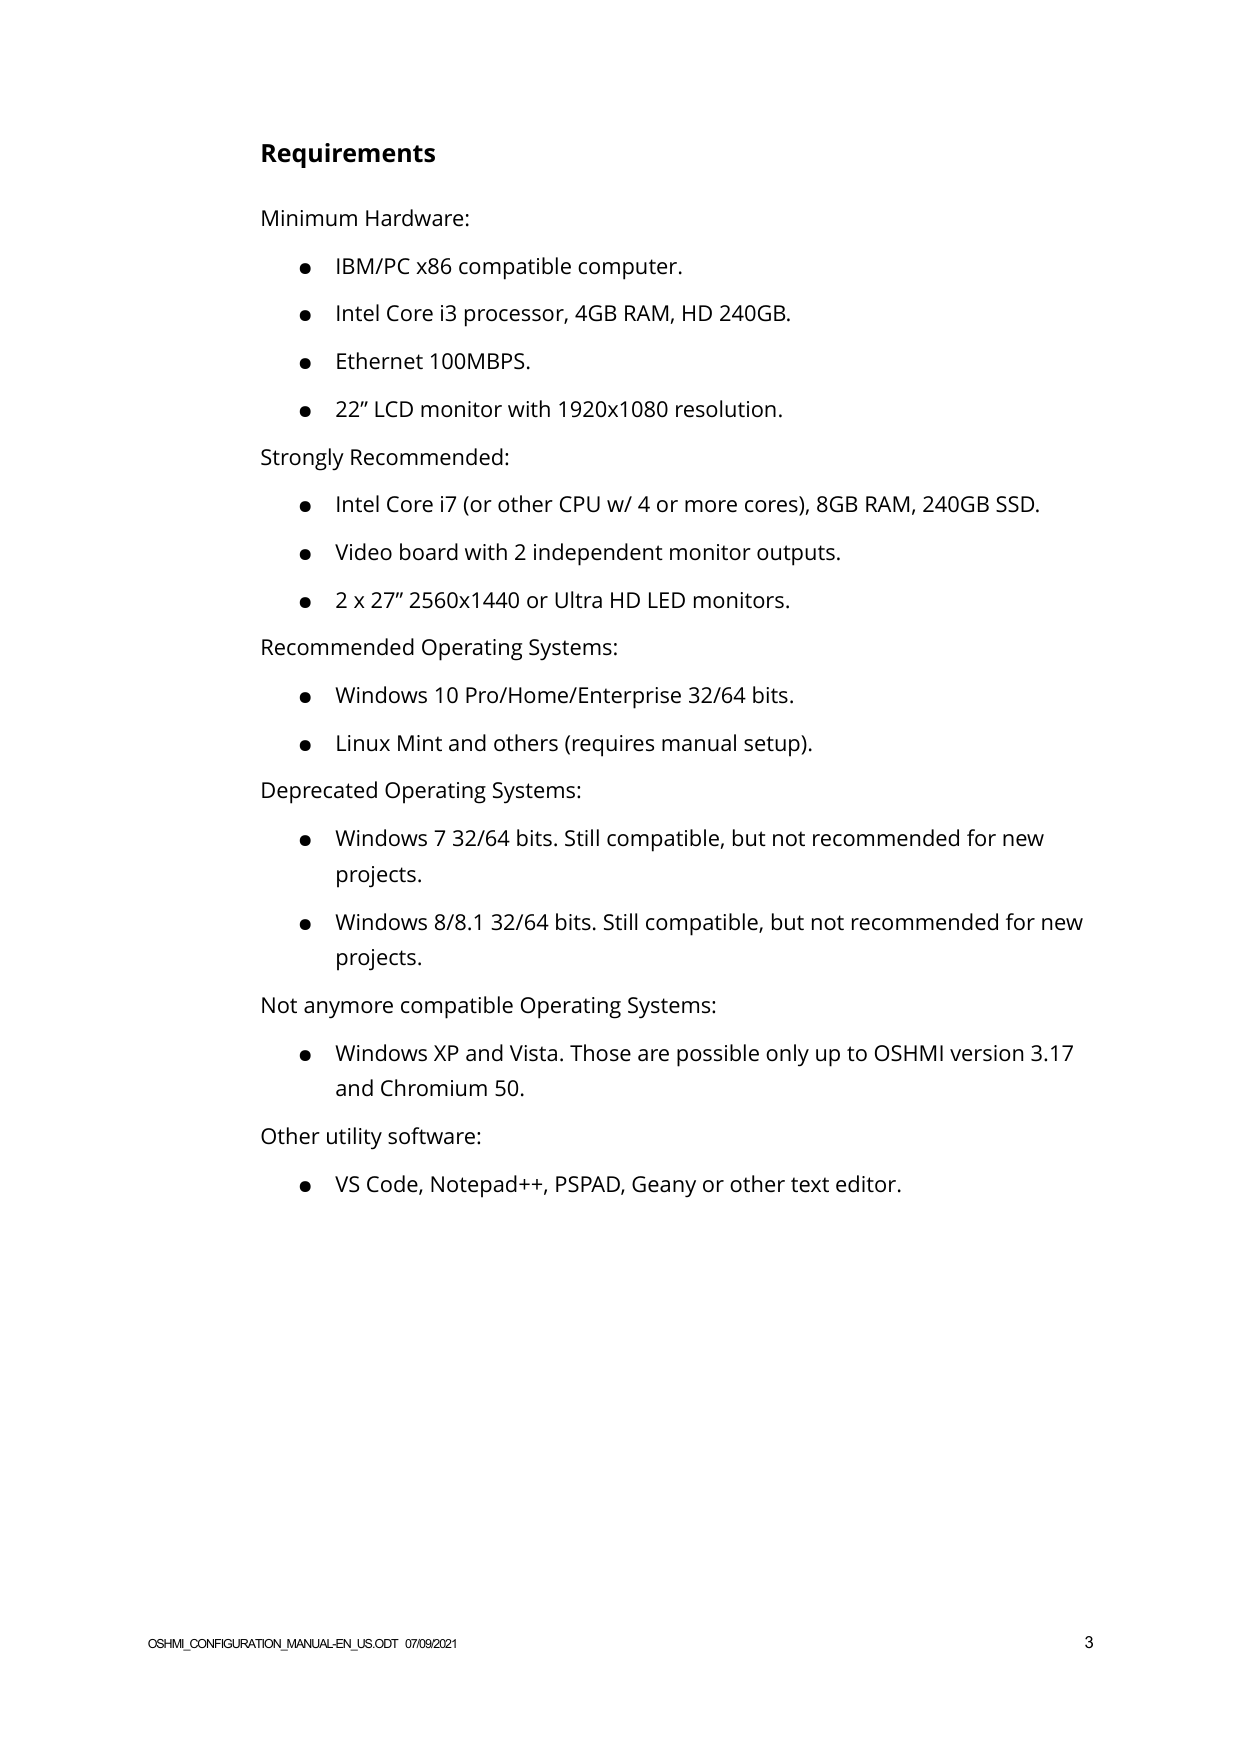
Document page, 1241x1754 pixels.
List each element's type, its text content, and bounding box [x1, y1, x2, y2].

text Other utility software: [260, 1121, 1093, 1151]
subtitle Requirements [260, 136, 1093, 170]
text Deprecated Operating Systems: [260, 775, 1093, 805]
list 22” LCD monitor with 1920x1080 resolution. [298, 394, 1093, 423]
list Windows 10 Pro/Home/Enterprise 32/64 bits. [298, 680, 1093, 710]
text Strongly Recommended: [260, 441, 1093, 471]
list VS Code, Notepad++, PSPAD, Geany or other text editor. [298, 1169, 1093, 1199]
text Minimum Hardware: [260, 203, 1093, 233]
list Video board with 2 independent monitor outputs. [298, 537, 1093, 567]
list Windows 7 32/64 bits. Still compatible, but not recommended for new projects. [298, 823, 1093, 889]
list 2 x 27” 2560x1440 or Ultra HD LED monitors. [298, 584, 1093, 614]
list Windows XP and Vista. Those are possible only up to OSHMI version 3.17 and Chromium 50. [298, 1038, 1093, 1103]
list Intel Core i7 (or other CPU w/ 4 or more cores), 8GB RAM, 240GB SSD. [298, 489, 1093, 519]
text Not anymore compatible Operating Systems: [260, 990, 1093, 1020]
list Windows 8/8.1 32/64 bits. Still compatible, but not recommended for new projects. [298, 907, 1093, 972]
list Linux Mint and others (requires manual setup). [298, 728, 1093, 757]
list IBM/PC x86 compatible computer. [298, 251, 1093, 280]
list Intel Core i3 processor, 4GB RAM, HD 240GB. [298, 298, 1093, 328]
list Ethernet 100MBPS. [298, 346, 1093, 376]
text Recommended Operating Systems: [260, 632, 1093, 662]
